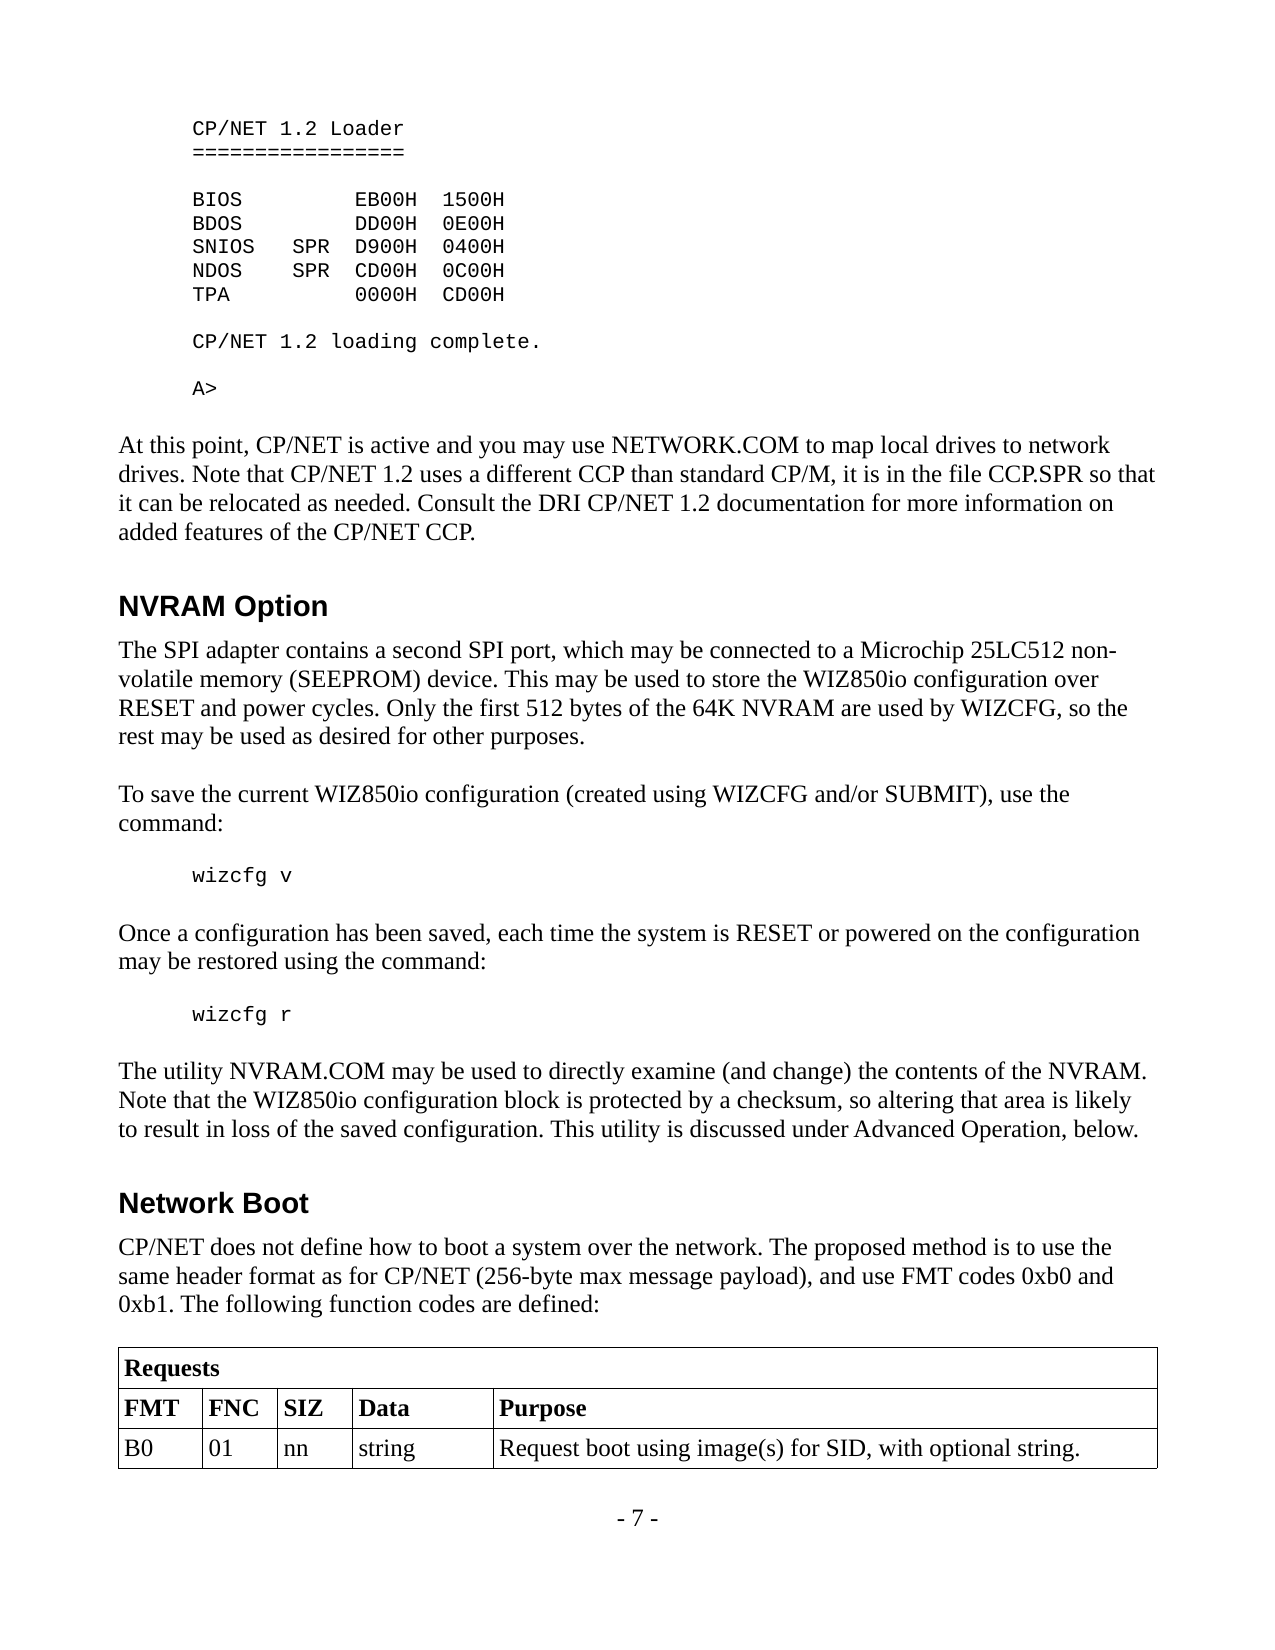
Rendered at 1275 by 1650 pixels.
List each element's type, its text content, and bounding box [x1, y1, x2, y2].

table_cell Data [353, 1389, 493, 1428]
text BIOS EB00H 1500H [192, 189, 1157, 213]
table_cell 01 [203, 1429, 277, 1468]
table_cell string [353, 1429, 493, 1468]
text Once a configuration has been saved, each time the system is RESET or powered on the configuration may be restored using the command: [118, 918, 1157, 975]
table_cell B0 [119, 1429, 202, 1468]
text BDOS DD00H 0E00H [192, 213, 1157, 236]
text To save the current WIZ850io configuration (created using WIZCFG and/or SUBMIT), use the command: [118, 779, 1157, 836]
text A> [192, 378, 1157, 402]
text At this point, CP/NET is active and you may use NETWORK.COM to map local drives to network drives. Note that CP/NET 1.2 uses a different CCP than standard CP/M, it is in the file CCP.SPR so that it can be relocated as needed. Consult the DRI CP/NET 1.2 documentation for more information on added features of the CP/NET CCP. [118, 431, 1157, 546]
text The utility NVRAM.COM may be used to directly examine (and change) the contents of the NVRAM. Note that the WIZ850io configuration block is protected by a checksum, so altering that area is likely to result in loss of the saved configuration. This utility is discussed under Advanced Operation, below. [118, 1056, 1157, 1142]
table_cell nn [278, 1429, 352, 1468]
text ================= [192, 142, 1157, 165]
text The SPI adapter contains a second SPI port, which may be connected to a Microchip 25LC512 non-volatile memory (SEEPROM) device. This may be used to store the WIZ850io configuration over RESET and power cycles. Only the first 512 bytes of the 64K NVRAM are used by WIZCFG, so the rest may be used as desired for other purposes. [118, 635, 1157, 750]
subtitle NVRAM Option [118, 589, 1157, 623]
text SNIOS SPR D900H 0400H [192, 236, 1157, 260]
table_cell SIZ [278, 1389, 352, 1428]
text CP/NET 1.2 Loader [192, 118, 1157, 142]
table_cell Purpose [494, 1389, 1157, 1428]
text CP/NET 1.2 loading complete. [192, 331, 1157, 354]
subtitle Network Boot [118, 1186, 1157, 1219]
table_cell FMT [119, 1389, 202, 1428]
text CP/NET does not define how to boot a system over the network. The proposed method is to use the same header format as for CP/NET (256-byte max message payload), and use FMT codes 0xb0 and 0xb1. The following function codes are defined: [118, 1232, 1157, 1318]
text wizcfg r [192, 1004, 1157, 1027]
table_cell Request boot using image(s) for SID, with optional string. [494, 1429, 1157, 1468]
text TPA 0000H CD00H [192, 284, 1157, 307]
text wizcfg v [192, 865, 1157, 889]
table_cell FNC [203, 1389, 277, 1428]
table_header Requests [119, 1348, 1157, 1387]
text NDOS SPR CD00H 0C00H [192, 260, 1157, 284]
